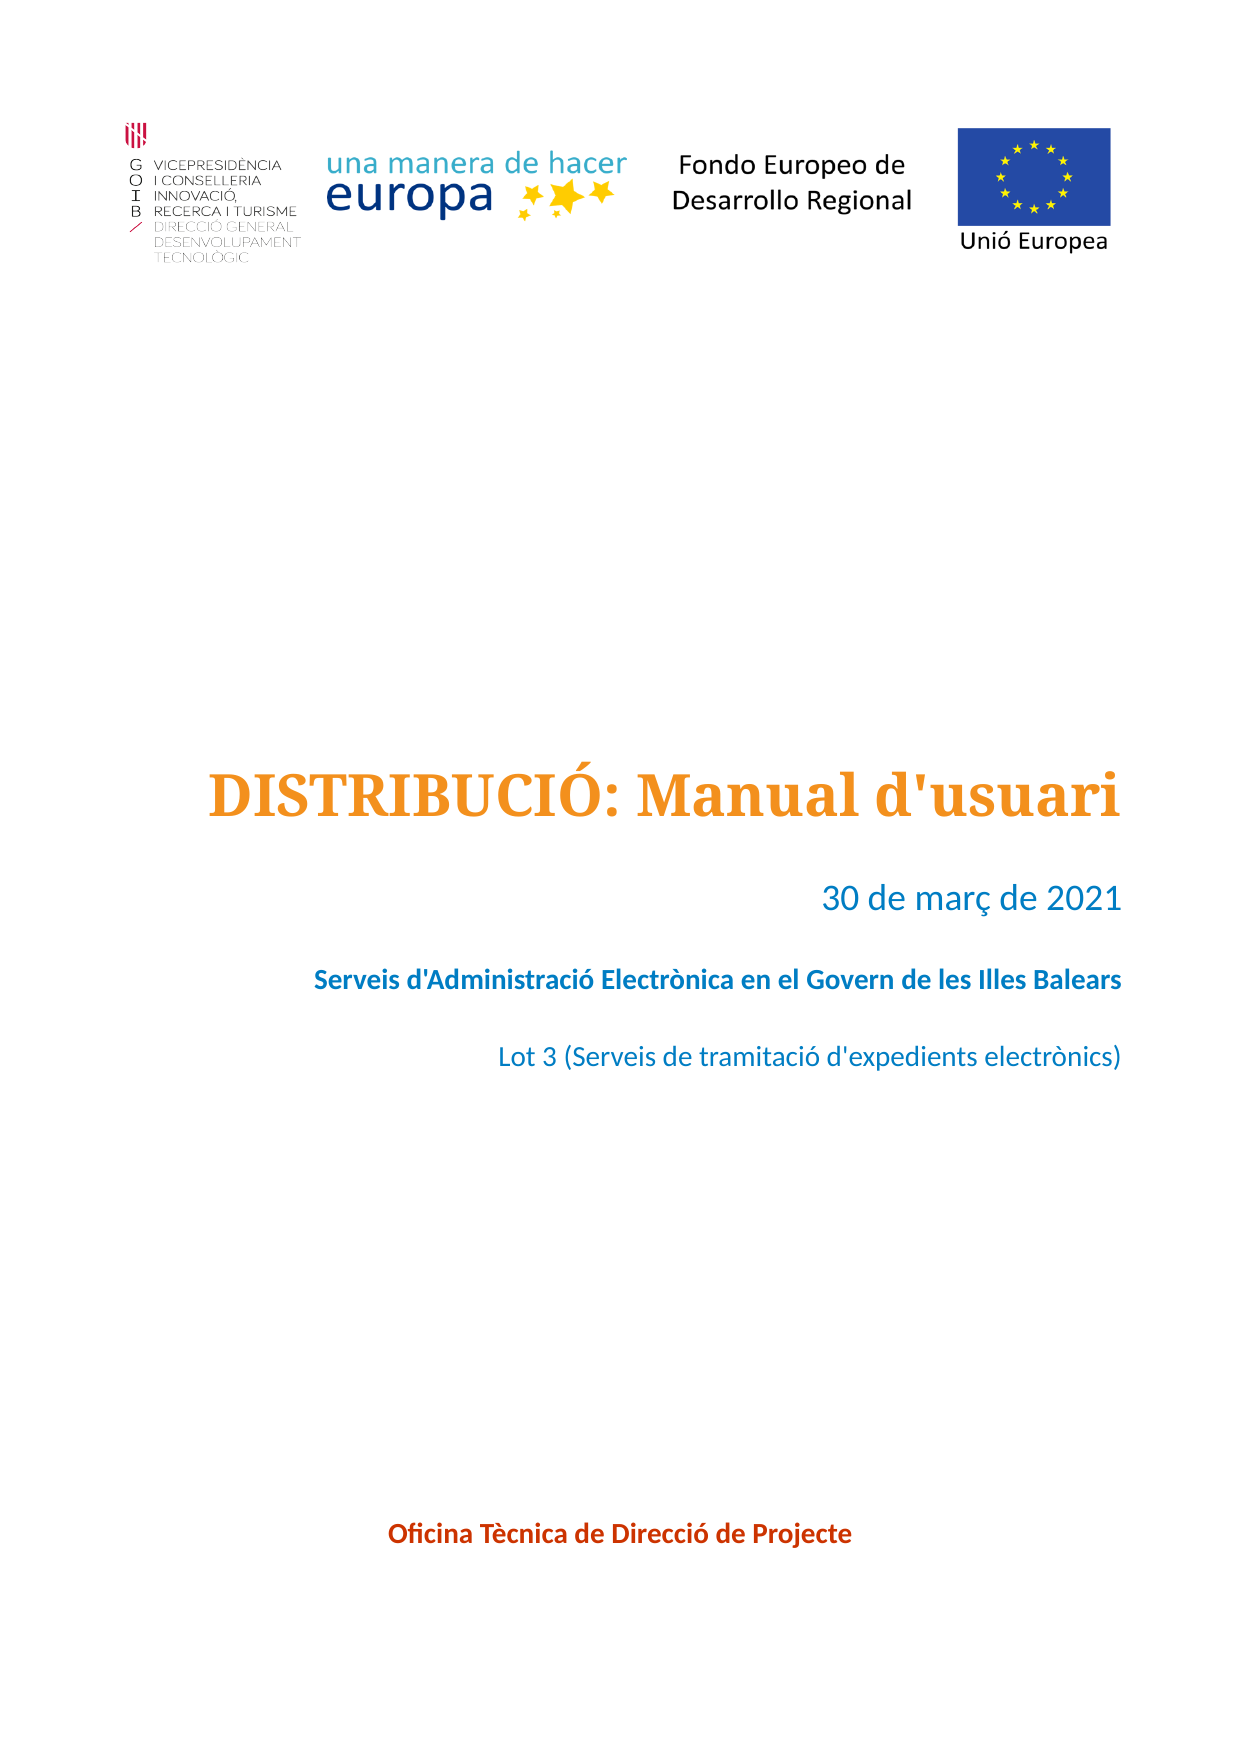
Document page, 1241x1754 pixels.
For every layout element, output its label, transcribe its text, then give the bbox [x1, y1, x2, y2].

picture [321, 118, 1122, 267]
text Oficina Tècnica de Direcció de Projecte [118, 1516, 1122, 1551]
text DISTRIBUCIÓ: Manual d'usuari [118, 754, 1122, 833]
picture [118, 118, 309, 267]
text 30 de març de 2021 [118, 874, 1122, 920]
text Lot 3 (Serveis de tramitació d'expedients electrònics) [118, 1038, 1122, 1074]
text Serveis d'Administració Electrònica en el Govern de les Illes Balears [118, 961, 1122, 997]
